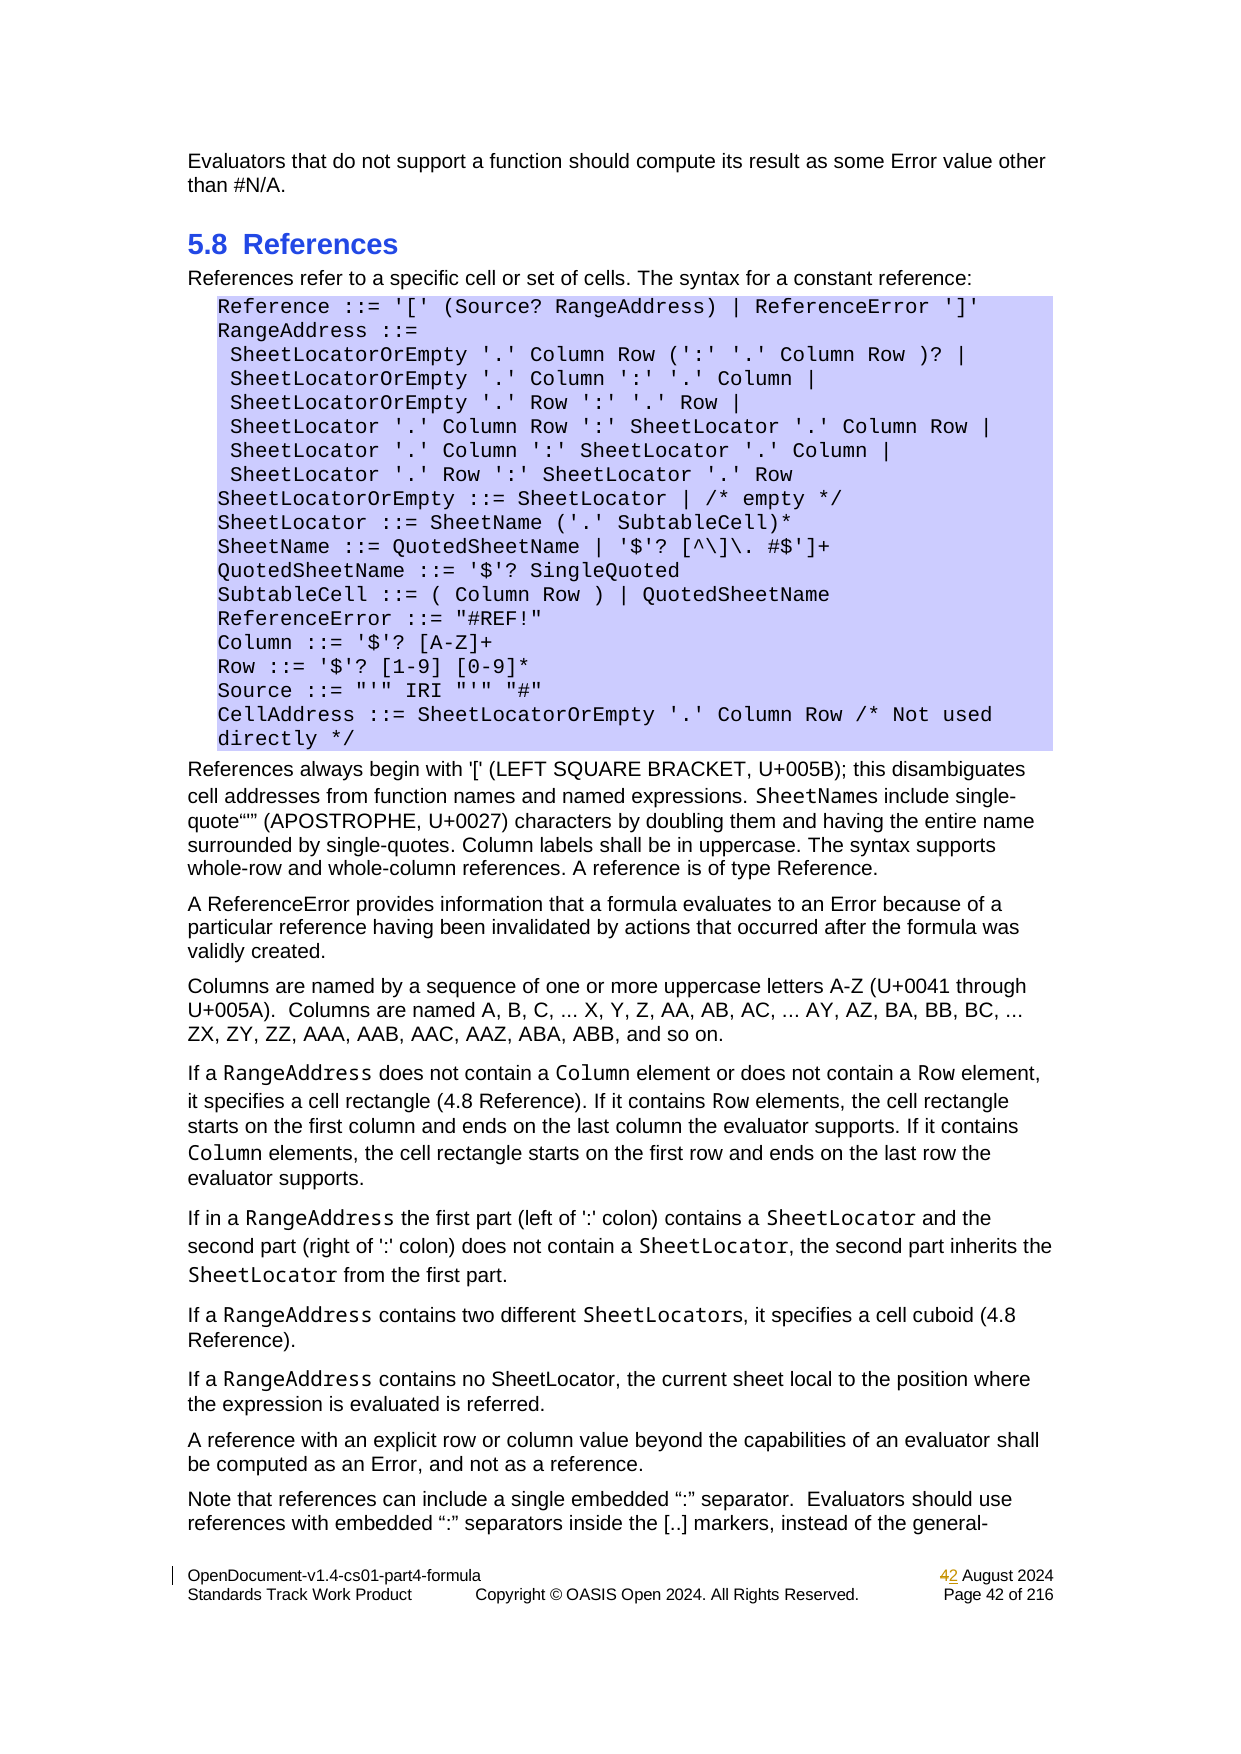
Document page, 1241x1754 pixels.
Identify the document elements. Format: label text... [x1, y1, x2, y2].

text A ReferenceError provides information that a formula evaluates to an Error because of a particular reference having been invalidated by actions that occurred after the formula was validly created. [187, 892, 1053, 963]
text SheetLocator ::= SheetName ('.' SubtableCell)* [217, 512, 1053, 536]
text Columns are named by a sequence of one or more uppercase letters A-Z (U+0041 through U+005A). Columns are named A, B, C, ... X, Y, Z, AA, AB, AC, ... AY, AZ, BA, BB, BC, ... ZX, ZY, ZZ, AAA, AAB, AAC, AAZ, ABA, ABB, and so on. [187, 975, 1053, 1046]
text Evaluators that do not support a function should compute its result as some Error value other than #N/A. [187, 150, 1053, 197]
text Note that references can include a single embedded “:” separator. Evaluators should use references with embedded “:” separators inside the [..] markers, instead of the general- [187, 1488, 1053, 1535]
text References refer to a specific cell or set of cells. The syntax for a constant reference: [187, 267, 1053, 290]
text Reference ::= '[' (Source? RangeAddress) | ReferenceError ']' [217, 296, 1053, 320]
text CellAddress ::= SheetLocatorOrEmpty '.' Column Row /* Not used directly */ [217, 703, 1053, 751]
text Row ::= '$'? [1-9] [0-9]* [217, 656, 1053, 679]
text RangeAddress ::= SheetLocatorOrEmpty '.' Column Row (':' '.' Column Row )? | SheetLocatorOrEmpty '.' Column ':' '.' Column | SheetLocatorOrEmpty '.' Row ':' '.' Row | SheetLocator '.' Column Row ':' SheetLocator '.' Column Row | SheetLocator '.' Column ':' SheetLocator '.' Column | SheetLocator '.' Row ':' SheetLocator '.' Row [217, 320, 1053, 488]
text Source ::= "'" IRI "'" "#" [217, 679, 1053, 703]
text References always begin with '[' (LEFT SQUARE BRACKET, U+005B); this disambiguates cell addresses from function names and named expressions. SheetNames include single-quote“'” (APOSTROPHE, U+0027) characters by doubling them and having the entire name surrounded by single-quotes. Column labels shall be in uppercase. The syntax supports whole-row and whole-column references. A reference is of type Reference. [187, 757, 1053, 880]
text If a RangeAddress contains two different SheetLocators, it specifies a cell cuboid (4.8 Reference). [187, 1300, 1053, 1352]
text Column ::= '$'? [A-Z]+ [217, 632, 1053, 656]
text SheetName ::= QuotedSheetName | '$'? [^\]\. #$']+ [217, 536, 1053, 560]
text If a RangeAddress contains no SheetLocator, the current sheet local to the position where the expression is evaluated is referred. [187, 1364, 1053, 1416]
text ReferenceError ::= "#REF!" [217, 608, 1053, 632]
text QuotedSheetName ::= '$'? SingleQuoted [217, 560, 1053, 584]
text SubtableCell ::= ( Column Row ) | QuotedSheetName [217, 584, 1053, 608]
text If a RangeAddress does not contain a Column element or does not contain a Row element, it specifies a cell rectangle (4.8 Reference). If it contains Row elements, the cell rectangle starts on the first column and ends on the last column the evaluator supports. If it contains Column elements, the cell rectangle starts on the first row and ends on the last row the evaluator supports. [187, 1058, 1053, 1190]
text If in a RangeAddress the first part (left of ':' colon) contains a SheetLocator and the second part (right of ':' colon) does not contain a SheetLocator, the second part inherits the SheetLocator from the first part. [187, 1202, 1053, 1288]
text A reference with an explicit row or column value beyond the capabilities of an evaluator shall be computed as an Error, and not as a reference. [187, 1428, 1053, 1476]
text SheetLocatorOrEmpty ::= SheetLocator | /* empty */ [217, 488, 1053, 512]
subtitle References [187, 228, 1053, 261]
